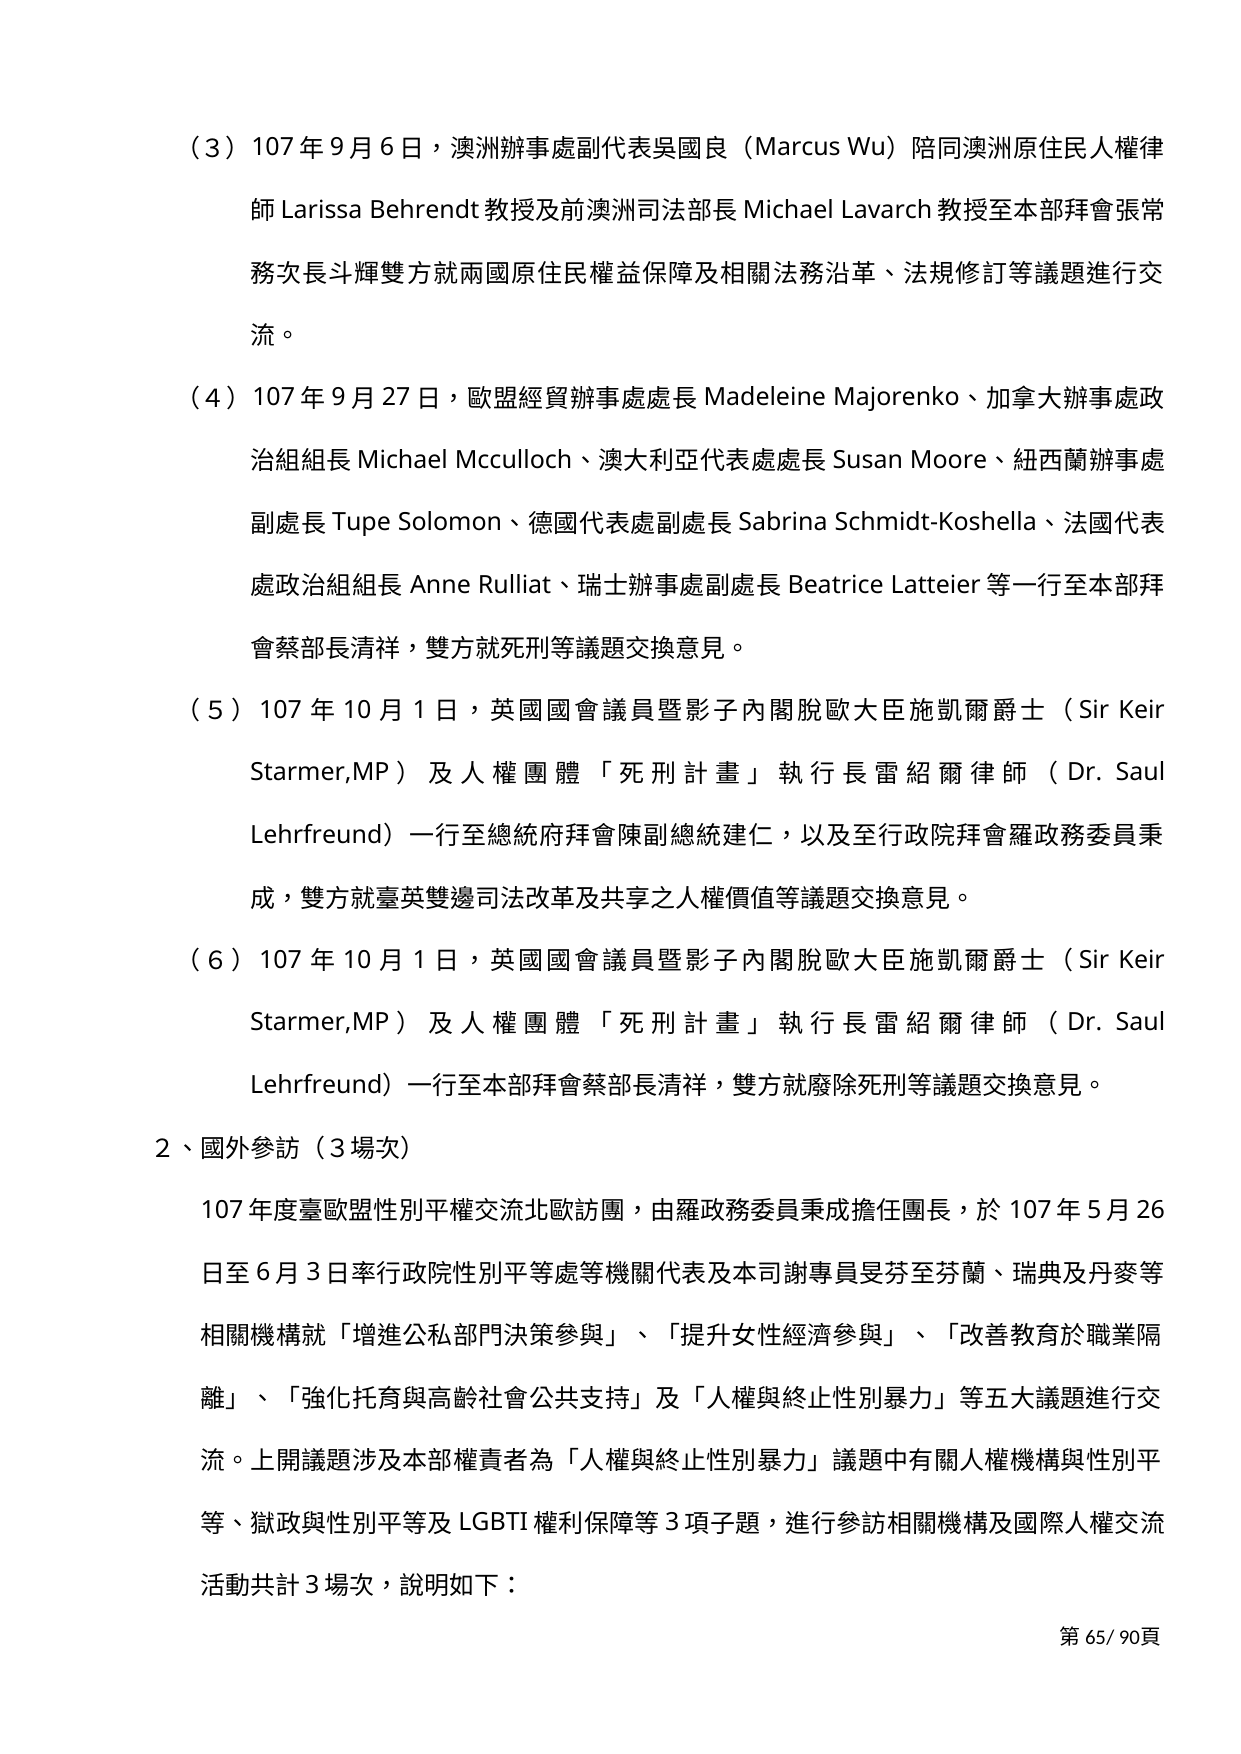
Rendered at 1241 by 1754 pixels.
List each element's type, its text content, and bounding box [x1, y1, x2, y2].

text （４）107年9月27日，歐盟經貿辦事處處長Madeleine Majorenko、加拿大辦事處政治組組長Michael Mcculloch、澳大利亞代表處處長Susan Moore、紐西蘭辦事處副處長Tupe Solomon、德國代表處副處長Sabrina Schmidt-Koshella、法國代表處政治組組長 Anne Rulliat、瑞士辦事處副處長Beatrice Latteier等一行至本部拜會蔡部長清祥，雙方就死刑等議題交換意見。 [175, 354, 1165, 667]
text （５）107年10月1日，英國國會議員暨影子內閣脫歐大臣施凱爾爵士（Sir Keir Starmer,MP）及人權團體「死刑計畫」執行長雷紹爾律師（Dr. Saul Lehrfreund）一行至總統府拜會陳副總統建仁，以及至行政院拜會羅政務委員秉成，雙方就臺英雙邊司法改革及共享之人權價值等議題交換意見。 [175, 667, 1165, 917]
text （３）107年9月6日，澳洲辦事處副代表吳國良（Marcus Wu）陪同澳洲原住民人權律師Larissa Behrendt教授及前澳洲司法部長Michael Lavarch教授至本部拜會張常務次長斗輝雙方就兩國原住民權益保障及相關法務沿革、法規修訂等議題進行交流。 [175, 104, 1165, 354]
text （６）107年10月1日，英國國會議員暨影子內閣脫歐大臣施凱爾爵士（Sir Keir Starmer,MP）及人權團體「死刑計畫」執行長雷紹爾律師（Dr. Saul Lehrfreund）一行至本部拜會蔡部長清祥，雙方就廢除死刑等議題交換意見。 [175, 917, 1165, 1104]
text 107年度臺歐盟性別平權交流北歐訪團，由羅政務委員秉成擔任團長，於107年5月26日至6月3日率行政院性別平等處等機關代表及本司謝專員旻芬至芬蘭、瑞典及丹麥等相關機構就「增進公私部門決策參與」、「提升女性經濟參與」、「改善教育於職業隔離」、「強化托育與高齡社會公共支持」及「人權與終止性別暴力」等五大議題進行交流。上開議題涉及本部權責者為「人權與終止性別暴力」議題中有關人權機構與性別平等、獄政與性別平等及LGBTI權利保障等3項子題，進行參訪相關機構及國際人權交流活動共計3場次，說明如下： [150, 1167, 1165, 1604]
text ２、國外參訪（３場次） [150, 1104, 1165, 1167]
